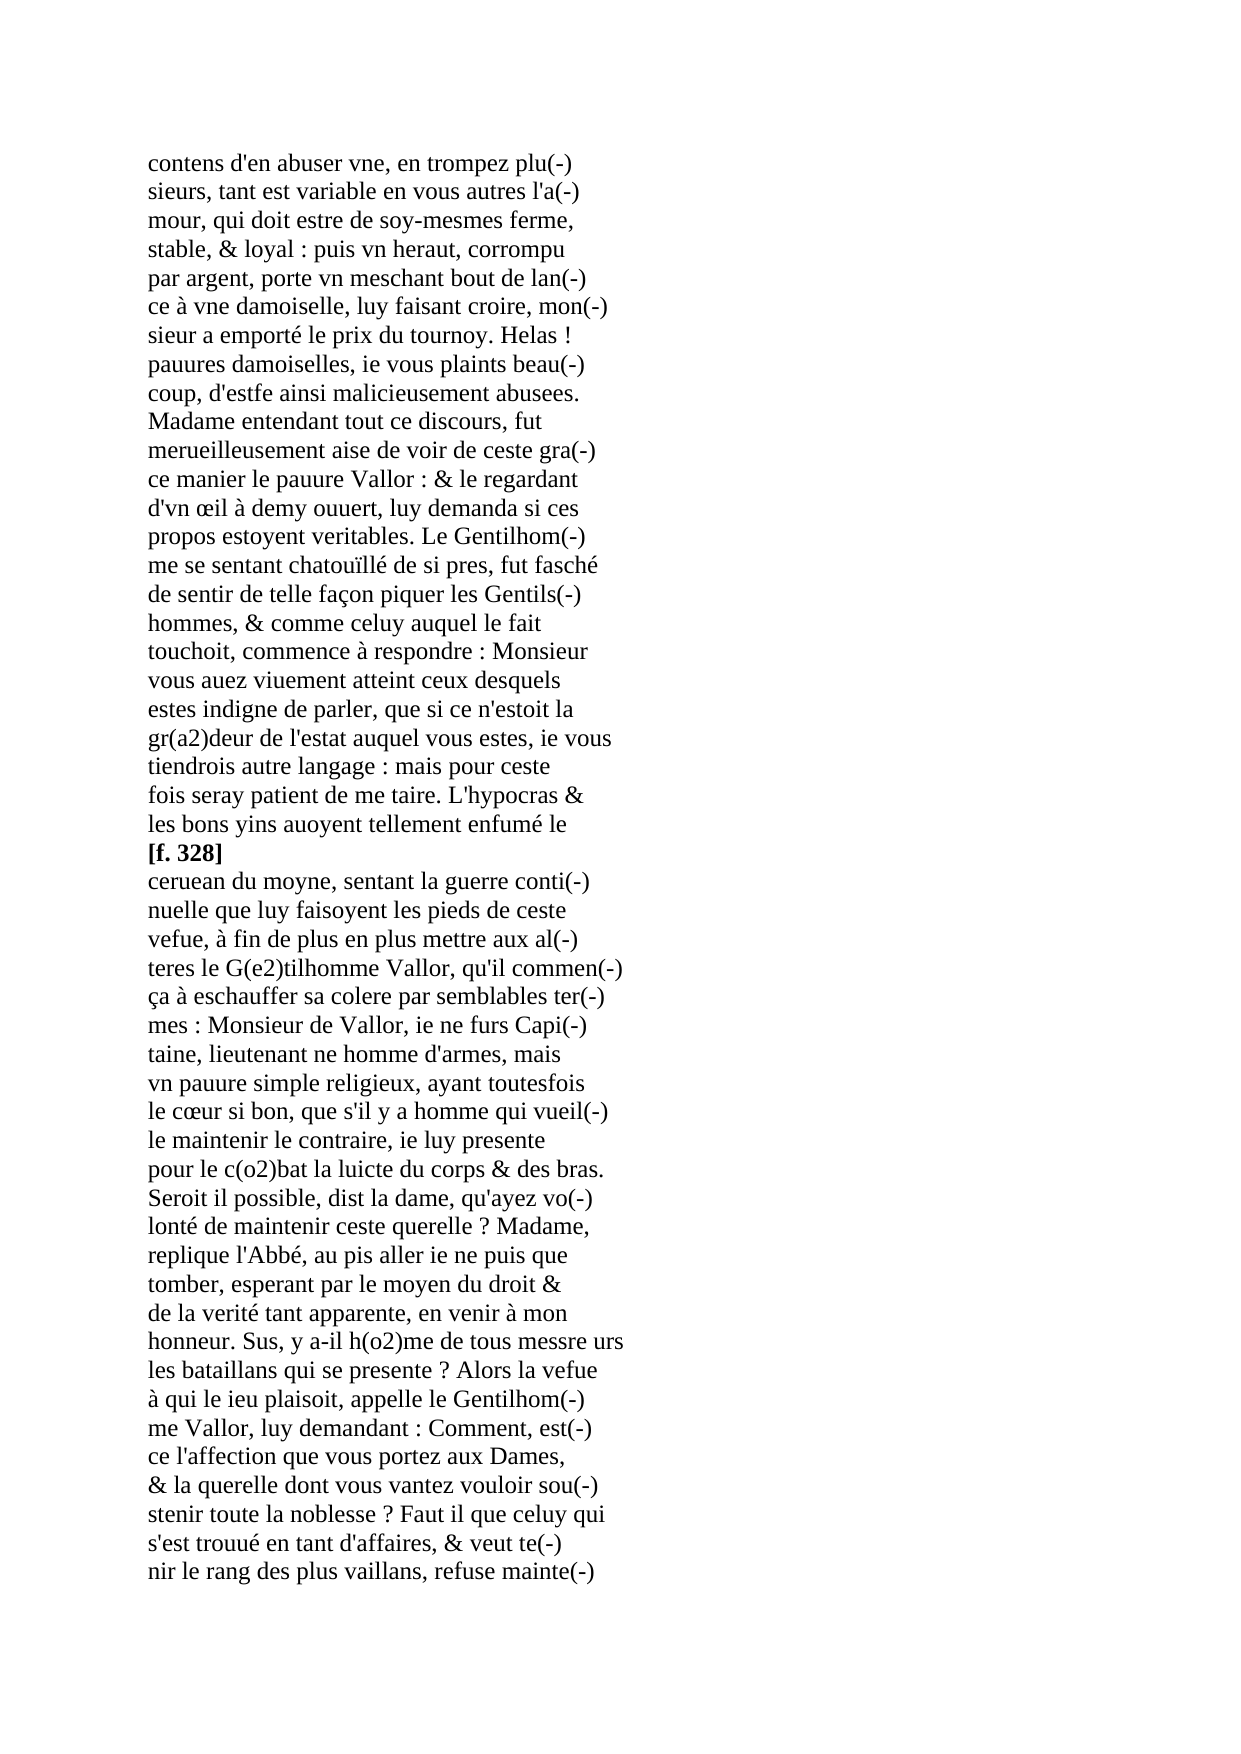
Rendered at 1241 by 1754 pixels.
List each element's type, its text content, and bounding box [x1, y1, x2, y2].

text contens d'en abuser vne, en trompez plu(-) sieurs, tant est variable en vous autres l'a(-) mour, qui doit estre de soy-mesmes ferme, stable, & loyal : puis vn heraut, corrompu par argent, porte vn meschant bout de lan(-) ce à vne damoiselle, luy faisant croire, mon(-) sieur a emporté le prix du tournoy. Helas ! pauures damoiselles, ie vous plaints beau(-) coup, d'estfe ainsi malicieusement abusees. Madame entendant tout ce discours, fut merueilleusement aise de voir de ceste gra(-) ce manier le pauure Vallor : & le regardant d'vn œil à demy ouuert, luy demanda si ces propos estoyent veritables. Le Gentilhom(-) me se sentant chatouïllé de si pres, fut fasché de sentir de telle façon piquer les Gentils(-) hommes, & comme celuy auquel le fait touchoit, commence à respondre : Monsieur vous auez viuement atteint ceux desquels estes indigne de parler, que si ce n'estoit la gr(a2)deur de l'estat auquel vous estes, ie vous tiendrois autre langage : mais pour ceste fois seray patient de me taire. L'hypocras & les bons yins auoyent tellement enfumé le [f. 328] ceruean du moyne, sentant la guerre conti(-) nuelle que luy faisoyent les pieds de ceste vefue, à fin de plus en plus mettre aux al(-) teres le G(e2)tilhomme Vallor, qu'il commen(-) ça à eschauffer sa colere par semblables ter(-) mes : Monsieur de Vallor, ie ne furs Capi(-) taine, lieutenant ne homme d'armes, mais vn pauure simple religieux, ayant toutesfois le cœur si bon, que s'il y a homme qui vueil(-) le maintenir le contraire, ie luy presente pour le c(o2)bat la luicte du corps & des bras. Seroit il possible, dist la dame, qu'ayez vo(-) lonté de maintenir ceste querelle ? Madame, replique l'Abbé, au pis aller ie ne puis que tomber, esperant par le moyen du droit & de la verité tant apparente, en venir à mon honneur. Sus, y a-il h(o2)me de tous messre urs les bataillans qui se presente ? Alors la vefue à qui le ieu plaisoit, appelle le Gentilhom(-) me Vallor, luy demandant : Comment, est(-) ce l'affection que vous portez aux Dames, & la querelle dont vous vantez vouloir sou(-) stenir toute la noblesse ? Faut il que celuy qui s'est trouué en tant d'affaires, & veut te(-) nir le rang des plus vaillans, refuse mainte(-) [148, 148, 1093, 1585]
